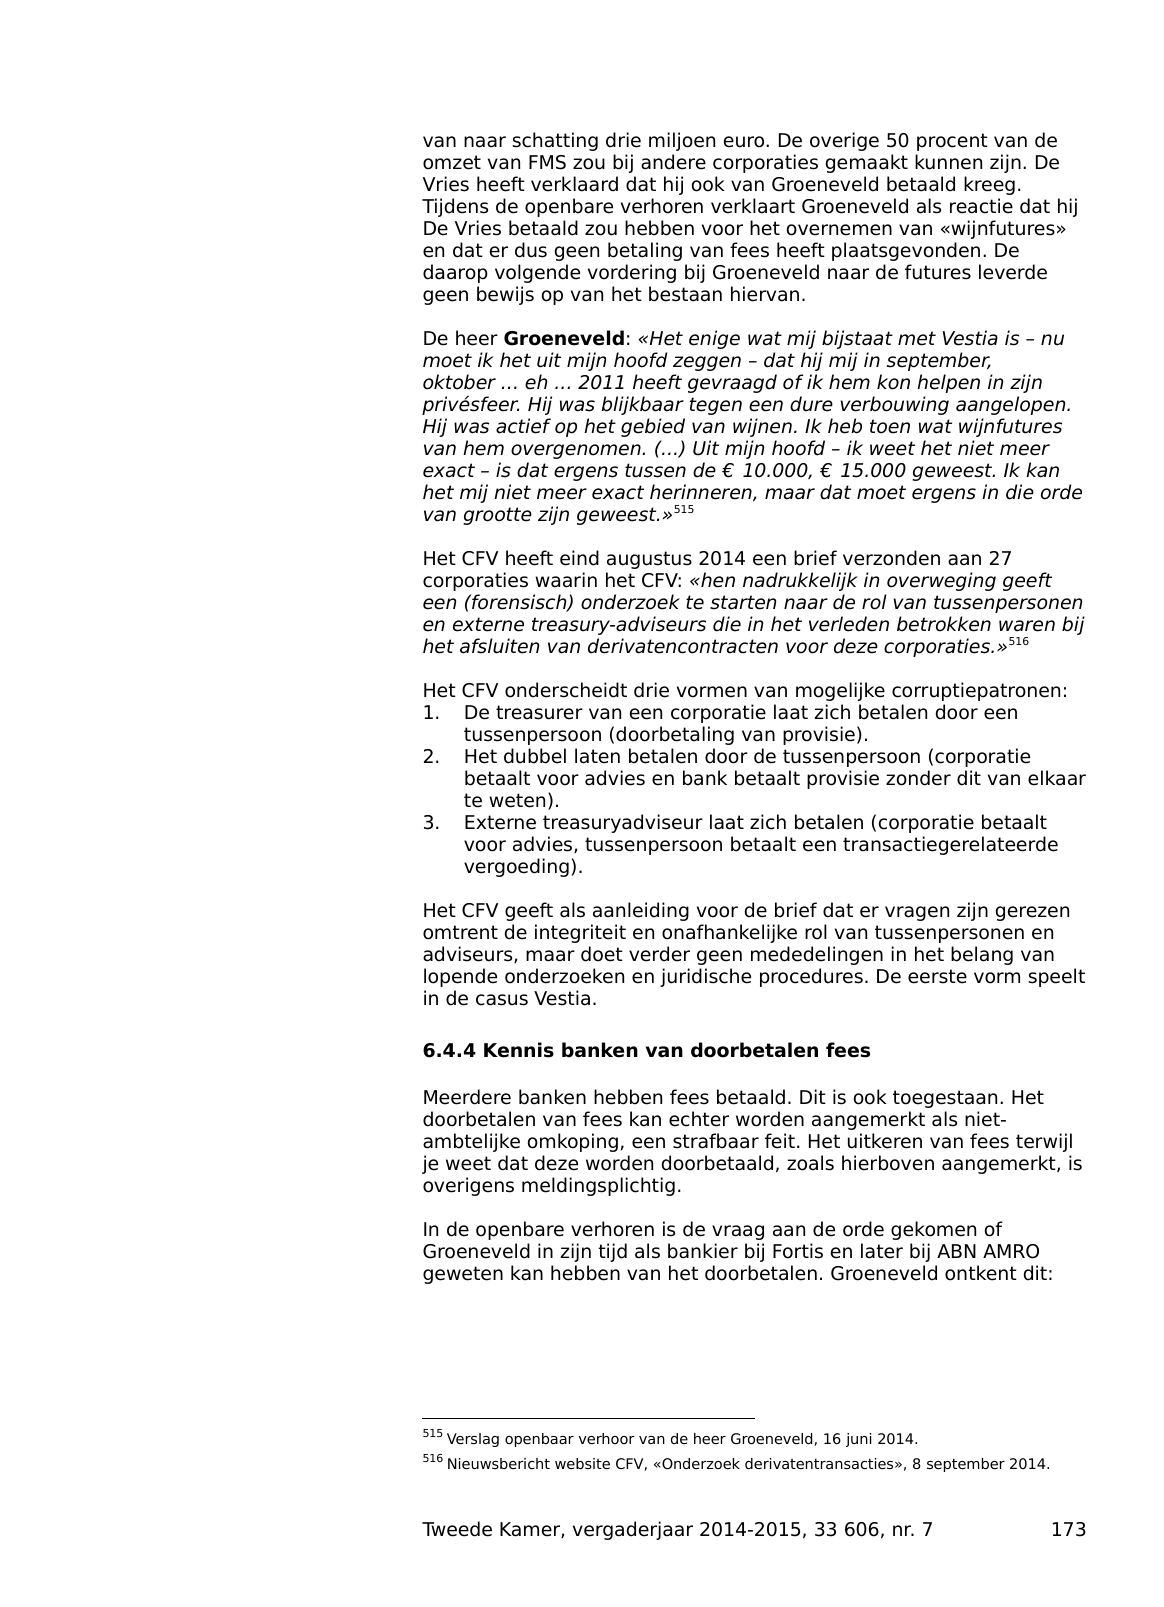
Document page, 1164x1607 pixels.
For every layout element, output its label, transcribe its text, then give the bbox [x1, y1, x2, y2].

text van naar schatting drie miljoen euro. De overige 50 procent van de omzet van FMS zou bij andere corporaties gemaakt kunnen zijn. De Vries heeft verklaard dat hij ook van Groeneveld betaald kreeg. Tijdens de openbare verhoren verklaart Groeneveld als reactie dat hij De Vries betaald zou hebben voor het overnemen van «wijnfutures» en dat er dus geen betaling van fees heeft plaatsgevonden. De daarop volgende vordering bij Groeneveld naar de futures leverde geen bewijs op van het bestaan hiervan. [422, 130, 1087, 306]
text Het CFV geeft als aanleiding voor de brief dat er vragen zijn gerezen omtrent de integriteit en onafhankelijke rol van tussenpersonen en adviseurs, maar doet verder geen mededelingen in het belang van lopende onderzoeken en juridische procedures. De eerste vorm speelt in de casus Vestia. [422, 900, 1087, 1010]
text Het CFV onderscheidt drie vormen van mogelijke corruptiepatronen: [422, 680, 1087, 702]
text De heer Groeneveld: «Het enige wat mij bijstaat met Vestia is – nu moet ik het uit mijn hoofd zeggen – dat hij mij in september, oktober ... eh ... 2011 heeft gevraagd of ik hem kon helpen in zijn privésfeer. Hij was blijkbaar tegen een dure verbouwing aangelopen. Hij was actief op het gebied van wijnen. Ik heb toen wat wijnfutures van hem overgenomen. (...) Uit mijn hoofd – ik weet het niet meer exact – is dat ergens tussen de € 10.000, € 15.000 geweest. Ik kan het mij niet meer exact herinneren, maar dat moet ergens in die orde van grootte zijn geweest.» [422, 328, 1087, 526]
text Meerdere banken hebben fees betaald. Dit is ook toegestaan. Het doorbetalen van fees kan echter worden aangemerkt als niet-ambtelijke omkoping, een strafbaar feit. Het uitkeren van fees terwijl je weet dat deze worden doorbetaald, zoals hierboven aangemerkt, is overigens meldingsplichtig. [422, 1087, 1087, 1197]
text Het CFV heeft eind augustus 2014 een brief verzonden aan 27 corporaties waarin het CFV: «hen nadrukkelijk in overweging geeft een (forensisch) onderzoek te starten naar de rol van tussenpersonen en externe treasury-adviseurs die in het verleden betrokken waren bij het afsluiten van derivatencontracten voor deze corporaties.» [422, 548, 1087, 658]
text Nieuwsbericht website CFV, «Onderzoek derivatentransacties», 8 september 2014. [422, 1452, 1087, 1474]
text 2. Het dubbel laten betalen door de tussenpersoon (corporatie betaalt voor advies en bank betaalt provisie zonder dit van elkaar te weten). [422, 746, 1087, 812]
text In de openbare verhoren is de vraag aan de orde gekomen of Groeneveld in zijn tijd als bankier bij Fortis en later bij ABN AMRO geweten kan hebben van het doorbetalen. Groeneveld ontkent dit: [422, 1219, 1087, 1285]
text 1. De treasurer van een corporatie laat zich betalen door een tussenpersoon (doorbetaling van provisie). [422, 702, 1087, 746]
text 3. Externe treasuryadviseur laat zich betalen (corporatie betaalt voor advies, tussenpersoon betaalt een transactiegerelateerde vergoeding). [422, 812, 1087, 878]
text Verslag openbaar verhoor van de heer Groeneveld, 16 juni 2014. [422, 1427, 1087, 1449]
subtitle 6.4.4 Kennis banken van doorbetalen fees [422, 1040, 1087, 1062]
